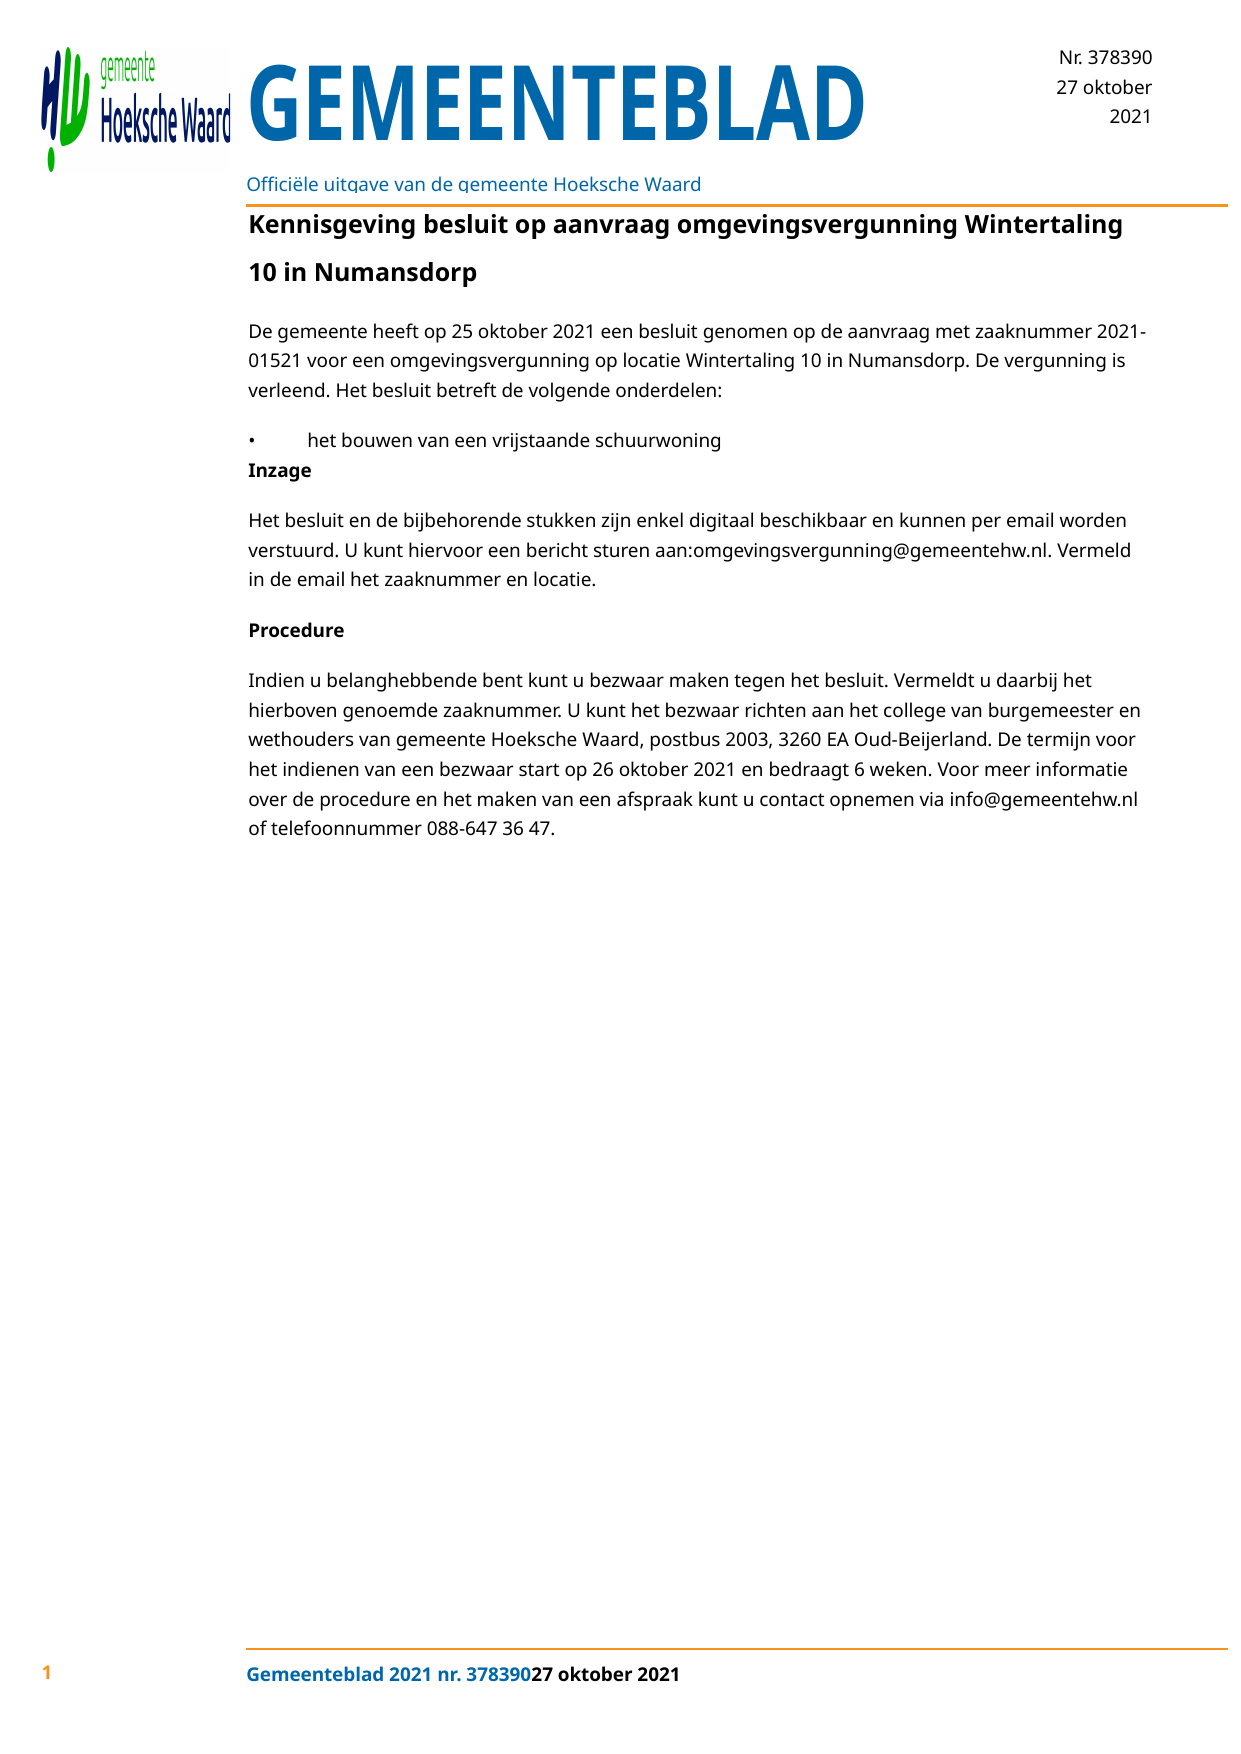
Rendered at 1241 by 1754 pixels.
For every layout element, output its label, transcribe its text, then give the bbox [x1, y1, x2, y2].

text De gemeente heeft op 25 oktober 2021 een besluit genomen op de aanvraag met zaaknummer 2021-01521 voor een omgevingsvergunning op locatie Wintertaling 10 in Numansdorp. De vergunning is verleend. Het besluit betreft de volgende onderdelen: [248, 318, 1152, 403]
picture [41, 47, 231, 172]
text Kennisgeving besluit op aanvraag omgevingsvergunning Wintertaling 10 in Numansdorp [248, 207, 1152, 288]
text Indien u belanghebbende bent kunt u bezwaar maken tegen het besluit. Vermeldt u daarbij het hierboven genoemde zaaknummer. U kunt het bezwaar richten aan het college van burgemeester en wethouders van gemeente Hoeksche Waard, postbus 2003, 3260 EA Oud-Beijerland. De termijn voor het indienen van een bezwaar start op 26 oktober 2021 en bedraagt 6 weken. Voor meer informatie over de procedure en het maken van een afspraak kunt u contact opnemen via info@gemeentehw.nl of telefoonnummer 088-647 36 47. [248, 667, 1152, 841]
text Het besluit en de bijbehorende stukken zijn enkel digitaal beschikbaar en kunnen per email worden verstuurd. U kunt hiervoor een bericht sturen aan:omgevingsvergunning@gemeentehw.nl. Vermeld in de email het zaaknummer en locatie. [248, 507, 1152, 592]
text Procedure [248, 617, 1152, 643]
list het bouwen van een vrijstaande schuurwoning [248, 427, 1152, 453]
text Inzage [248, 457, 1152, 483]
